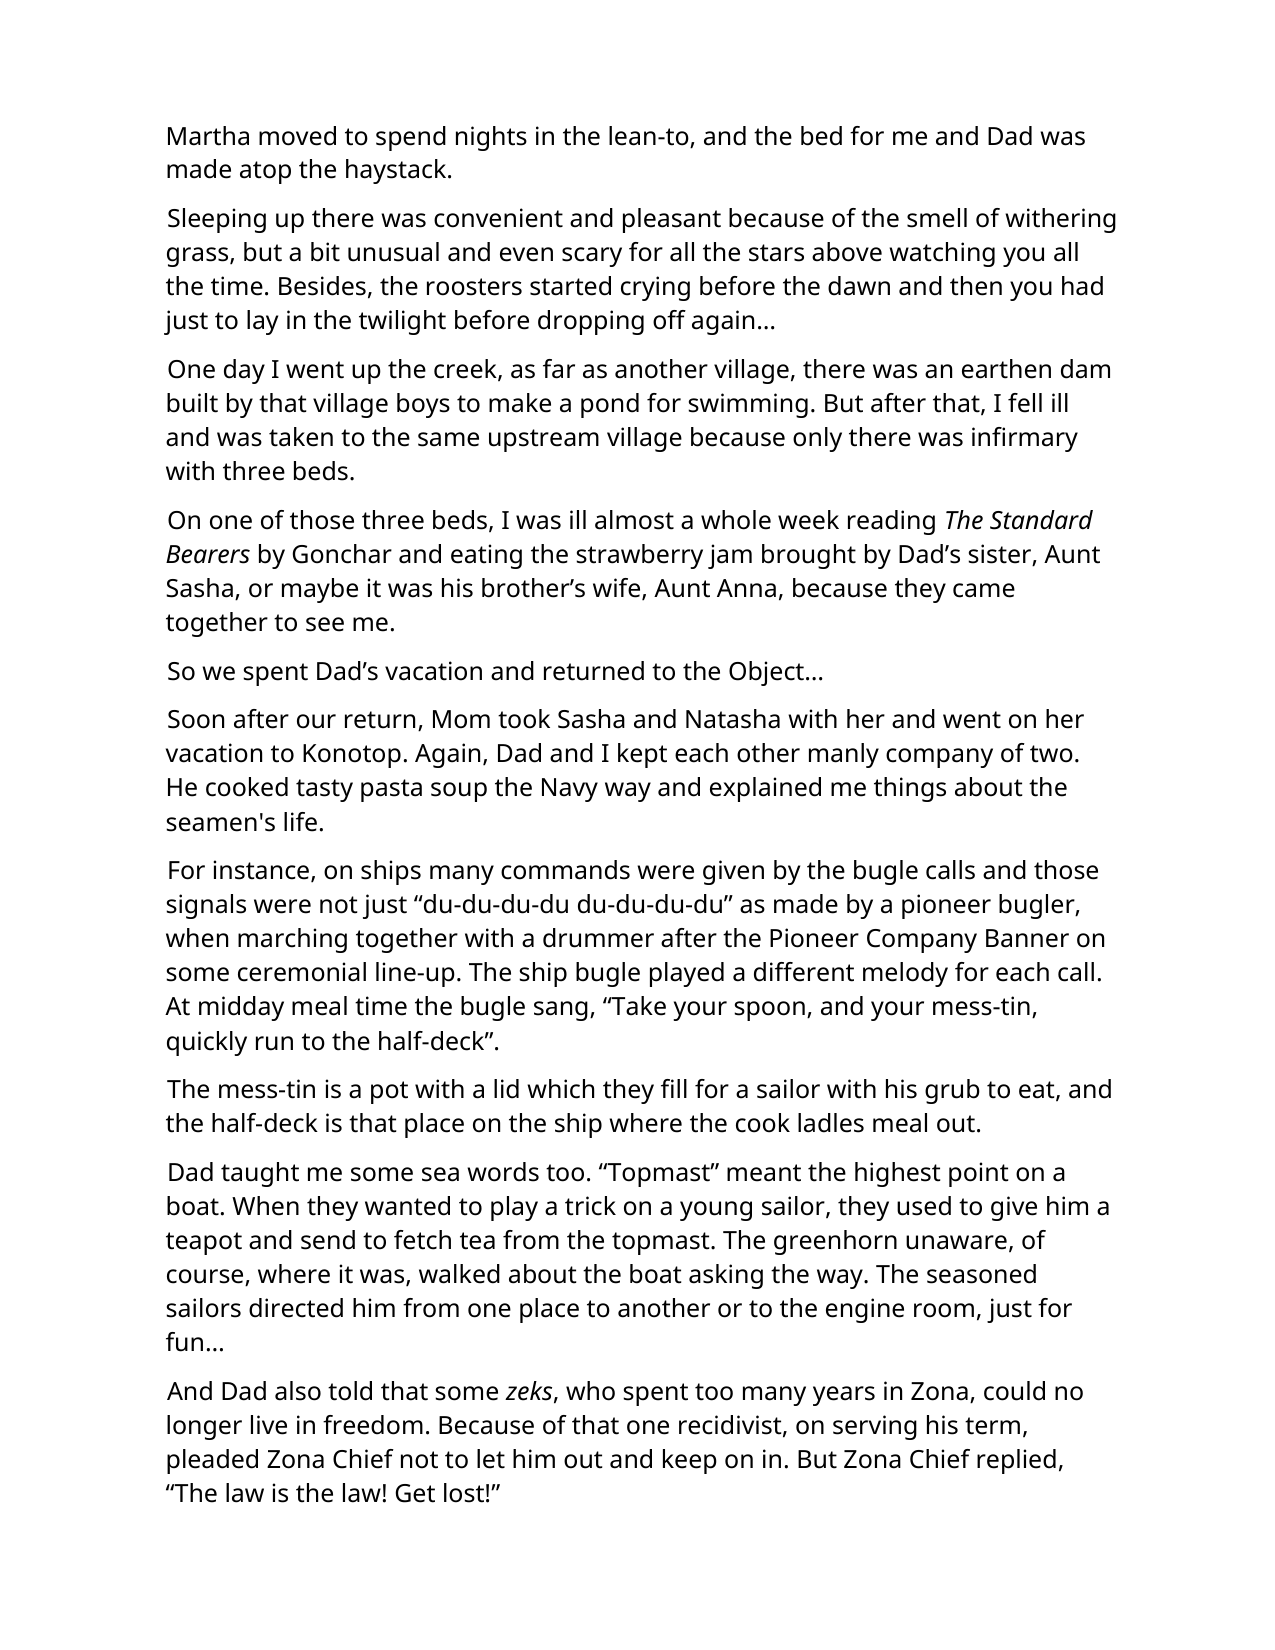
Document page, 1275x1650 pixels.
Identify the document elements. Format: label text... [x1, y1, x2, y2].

text One day I went up the creek, as far as another village, there was an earthen dam built by that village boys to make a pond for swimming. But after that, I fell ill and was taken to the same upstream village because only there was infirmary with three beds. [165, 352, 1118, 488]
text Dad taught me some sea words too. “Topmast” meant the highest point on a boat. When they wanted to play a trick on a young sailor, they used to give him a teapot and send to fetch tea from the topmast. The greenhorn unaware, of course, where it was, walked about the boat asking the way. The seasoned sailors directed him from one place to another or to the engine room, just for fun… [165, 1154, 1118, 1359]
text Sleeping up there was convenient and pleasant because of the smell of withering grass, but a bit unusual and even scary for all the stars above watching you all the time. Besides, the roosters started crying before the dawn and then you had just to lay in the twilight before dropping off again… [165, 201, 1118, 337]
text The mess-tin is a pot with a lid which they fill for a sailor with his grub to eat, and the half-deck is that place on the ship where the cook ladles meal out. [165, 1072, 1118, 1140]
text Martha moved to spend nights in the lean-to, and the bed for me and Dad was made atop the haystack. [165, 118, 1118, 186]
text On one of those three beds, I was ill almost a whole week reading The Standard Bearers by Gonchar and eating the strawberry jam brought by Dad’s sister, Aunt Sasha, or maybe it was his brother’s wife, Aunt Anna, because they came together to see me. [165, 502, 1118, 639]
text For instance, on ships many commands were given by the bugle calls and those signals were not just “du-du-du-du du-du-du-du” as made by a pioneer bugler, when marching together with a drummer after the Pioneer Company Banner on some ceremonial line-up. The ship bugle played a different melody for each call. At midday meal time the bugle sang, “Take your spoon, and your mess-tin, quickly run to the half-deck”. [165, 853, 1118, 1057]
text So we spent Dad’s vacation and returned to the Object… [165, 653, 1118, 687]
text Soon after our return, Mom took Sasha and Natasha with her and went on her vacation to Konotop. Again, Dad and I kept each other manly company of two. He cooked tasty pasta soup the Navy way and explained me things about the seamen's life. [165, 702, 1118, 838]
text And Dad also told that some zeks, who spent too many years in Zona, could no longer live in freedom. Because of that one recidivist, on serving his term, pleaded Zona Chief not to let him out and keep on in. But Zona Chief replied, “The law is the law! Get lost!” [165, 1373, 1118, 1510]
